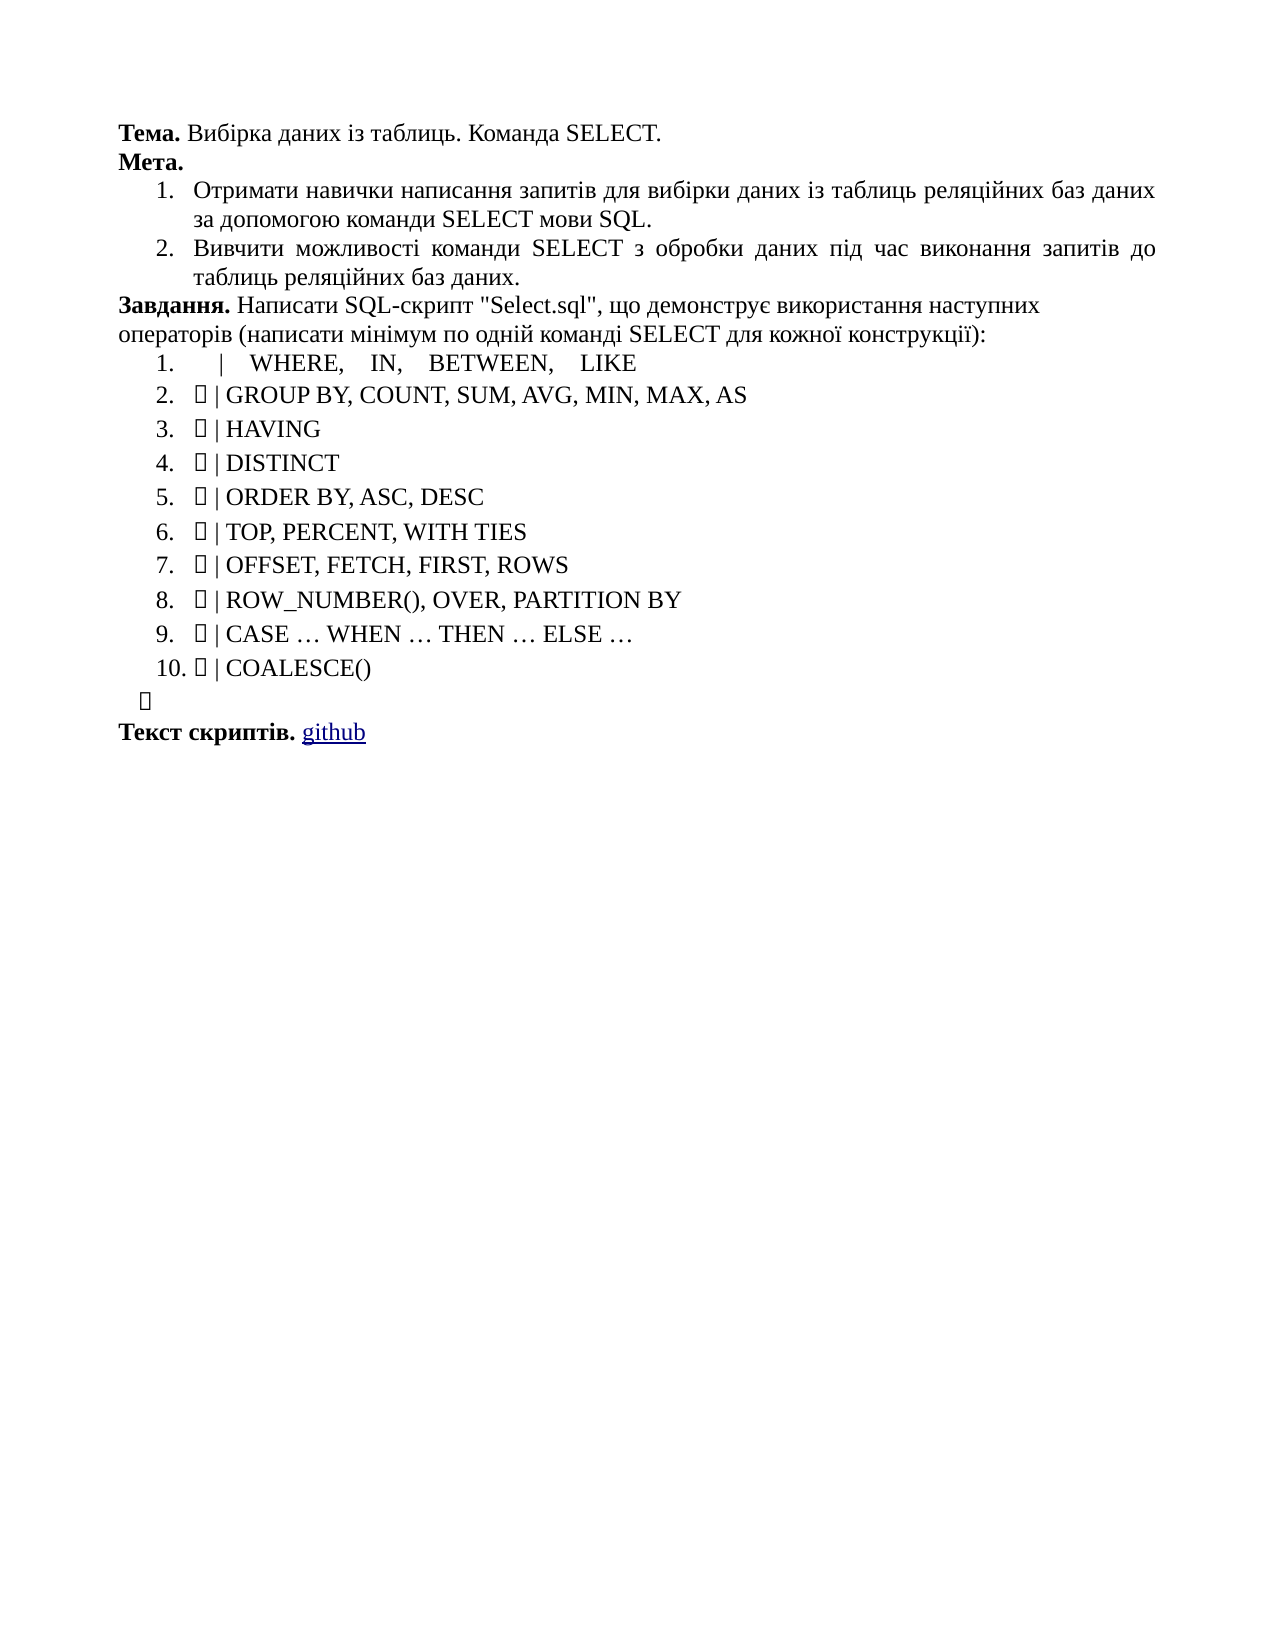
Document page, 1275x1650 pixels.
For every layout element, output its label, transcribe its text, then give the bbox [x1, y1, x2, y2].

text ✅❌ [118, 683, 1157, 717]
text Мета. [118, 147, 1157, 176]
list ❌ | TOP, PERCENT, WITH TIES [156, 513, 1157, 547]
text Завдання. Написати SQL-скрипт "Select.sql", що демонструє використання наступних операторів (написати мінімум по одній команді SELECT для кожної конструкції): [118, 291, 1157, 348]
list Отримати навички написання запитів для вибірки даних із таблиць реляційних баз даних за допомогою команди SELECT мови SQL. [156, 176, 1157, 233]
list ❌ | HAVING [156, 411, 1157, 445]
list ❌ | GROUP BY, COUNT, SUM, AVG, MIN, MAX, AS [156, 377, 1157, 411]
list ❌ | OFFSET, FETCH, FIRST, ROWS [156, 547, 1157, 581]
text Текст скриптів. github [118, 717, 1157, 746]
list ❌ | CASE … WHEN … THEN … ELSE … [156, 615, 1157, 649]
list ❌ | ORDER BY, ASC, DESC [156, 479, 1157, 513]
text Тема. Вибірка даних із таблиць. Команда SELECT. [118, 118, 1157, 147]
list ❌ | COALESCE() [156, 649, 1157, 683]
list Вивчити можливості команди SELECT з обробки даних під час виконання запитів до таблиць реляційних баз даних. [156, 233, 1157, 291]
list ✅ | ✅WHERE, ✅IN, ✅BETWEEN, ✅LIKE [156, 348, 1157, 377]
list ❌ | ROW_NUMBER(), OVER, PARTITION BY [156, 581, 1157, 615]
list ❌ | DISTINCT [156, 445, 1157, 479]
